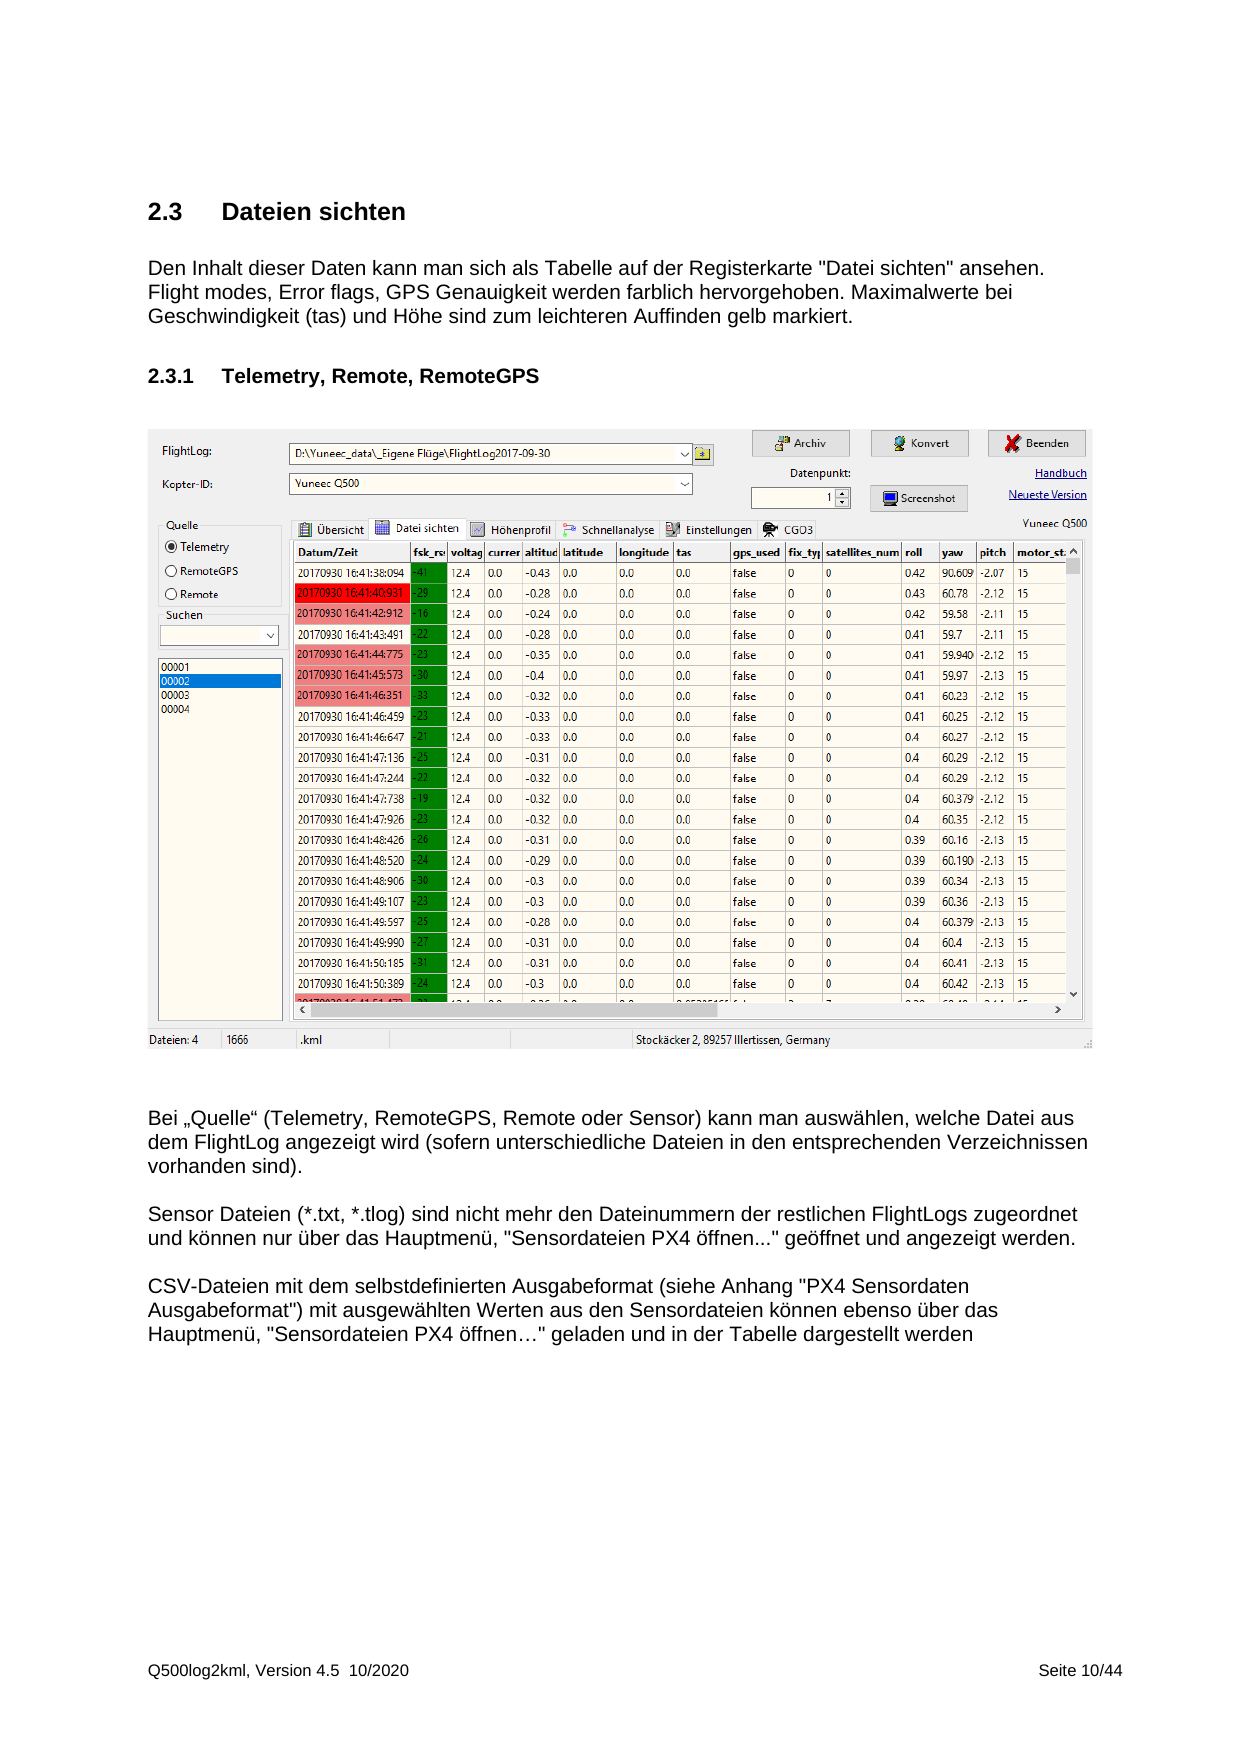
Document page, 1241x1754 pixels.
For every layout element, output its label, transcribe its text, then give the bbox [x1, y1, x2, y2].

subtitle Dateien sichten [148, 197, 1093, 225]
text Bei „Quelle“ (Telemetry, RemoteGPS, Remote oder Sensor) kann man auswählen, welche Datei aus dem FlightLog angezeigt wird (sofern unterschiedliche Dateien in den entsprechenden Verzeichnissen vorhanden sind). [148, 1106, 1093, 1178]
subtitle Telemetry, Remote, RemoteGPS [148, 364, 1093, 388]
text CSV-Dateien mit dem selbstdefinierten Ausgabeformat (siehe Anhang "PX4 Sensordaten Ausgabeformat") mit ausgewählten Werten aus den Sensordateien können ebenso über das Hauptmenü, "Sensordateien PX4 öffnen…" geladen und in der Tabelle dargestellt werden [148, 1274, 1093, 1346]
picture [147, 429, 1093, 1049]
text Den Inhalt dieser Daten kann man sich als Tabelle auf der Registerkarte "Datei sichten" ansehen. Flight modes, Error flags, GPS Genauigkeit werden farblich hervorgehoben. Maximalwerte bei Geschwindigkeit (tas) und Höhe sind zum leichteren Auffinden gelb markiert. [148, 256, 1093, 327]
text Sensor Dateien (*.txt, *.tlog) sind nicht mehr den Dateinummern der restlichen FlightLogs zugeordnet und können nur über das Hauptmenü, "Sensordateien PX4 öffnen..." geöffnet und angezeigt werden. [148, 1202, 1093, 1250]
